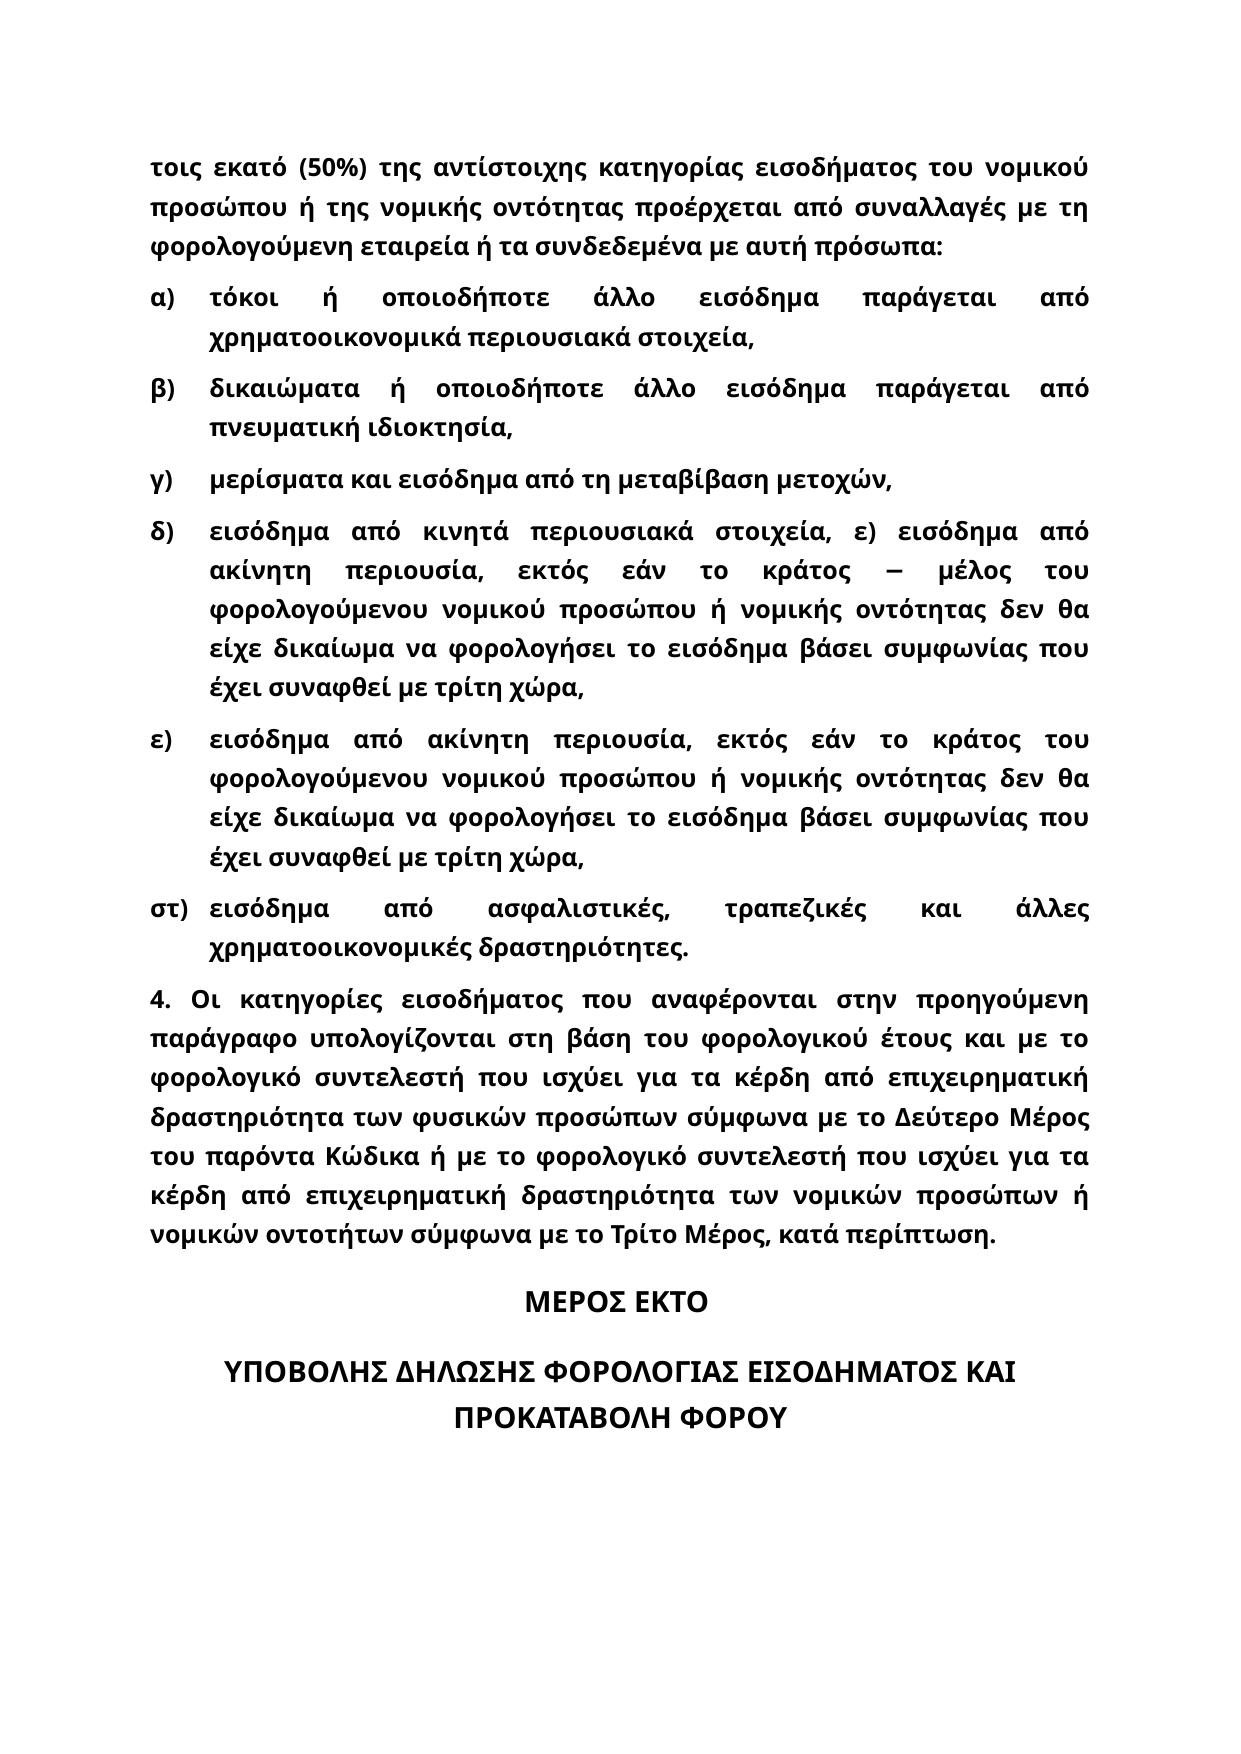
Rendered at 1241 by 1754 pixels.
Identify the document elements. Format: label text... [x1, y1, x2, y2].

list δ) εισόδημα από κινητά περιουσιακά στοιχεία, ε) εισόδημα από ακίνητη περιουσία, εκτός εάν το κράτος − μέλος του φορολογούμενου νομικού προσώπου ή νομικής οντότητας δεν θα είχε δικαίωμα να φορολογήσει το εισόδημα βάσει συμφωνίας που έχει συναφθεί με τρίτη χώρα, [150, 513, 1090, 704]
list στ) εισόδημα από ασφαλιστικές, τραπεζικές και άλλες χρηματοοικονομικές δραστηριότητες. [150, 891, 1090, 964]
list ε) εισόδημα από ακίνητη περιουσία, εκτός εάν το κράτος του φορολογούμενου νομικού προσώπου ή νομικής οντότητας δεν θα είχε δικαίωμα να φορολογήσει το εισόδημα βάσει συμφωνίας που έχει συναφθεί με τρίτη χώρα, [150, 722, 1090, 873]
text τοις εκατό (50%) της αντίστοιχης κατηγορίας εισοδήματος του νομικού προσώπου ή της νομικής οντότητας προέρχεται από συναλλαγές με τη φορολογούμενη εταιρεία ή τα συνδεδεμένα με αυτή πρόσωπα: [150, 150, 1090, 262]
list β) δικαιώματα ή οποιοδήποτε άλλο εισόδημα παράγεται από πνευματική ιδιοκτησία, [150, 371, 1090, 444]
list γ) μερίσματα και εισόδημα από τη μεταβίβαση μετοχών, [150, 462, 1090, 496]
subtitle ΥΠΟΒΟΛΗΣ ΔΗΛΩΣΗΣ ΦΟΡΟΛΟΓΙΑΣ ΕΙΣΟΔΗΜΑΤΟΣ ΚΑΙ ΠΡΟΚΑΤΑΒΟΛΗ ΦΟΡΟΥ [150, 1351, 1090, 1437]
list α) τόκοι ή οποιοδήποτε άλλο εισόδημα παράγεται από χρηματοοικονομικά περιουσιακά στοιχεία, [150, 280, 1090, 353]
subtitle ΜΕΡΟΣ ΕΚΤΟ [150, 1281, 1090, 1321]
text 4. Οι κατηγορίες εισοδήματος που αναφέρονται στην προηγούμενη παράγραφο υπολογίζονται στη βάση του φορολογικού έτους και με το φορολογικό συντελεστή που ισχύει για τα κέρδη από επιχειρηματική δραστηριότητα των φυσικών προσώπων σύμφωνα με το Δεύτερο Μέρος του παρόντα Κώδικα ή με το φορολογικό συντελεστή που ισχύει για τα κέρδη από επιχειρηματική δραστηριότητα των νομικών προσώπων ή νομικών οντοτήτων σύμφωνα με το Τρίτο Μέρος, κατά περίπτωση. [150, 982, 1090, 1251]
